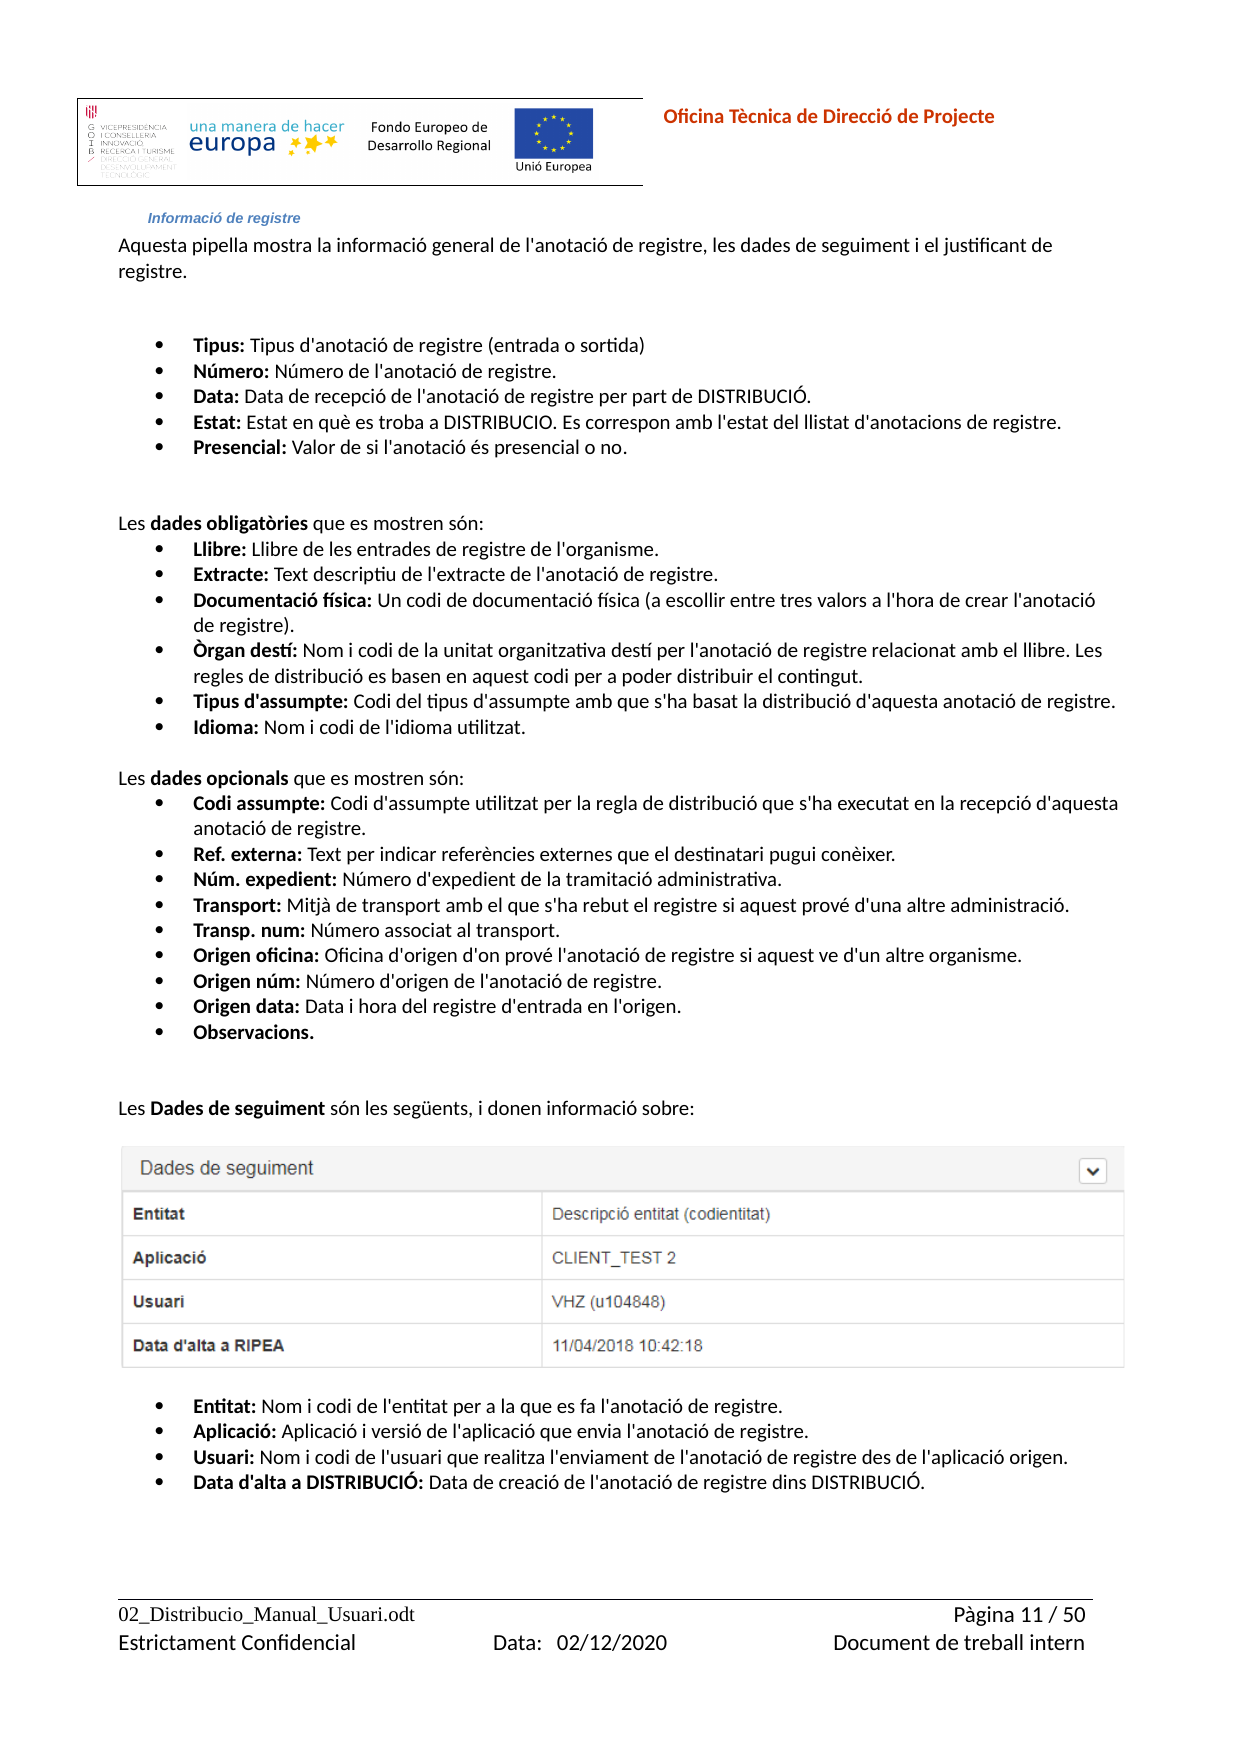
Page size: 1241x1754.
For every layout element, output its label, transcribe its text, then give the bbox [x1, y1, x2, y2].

picture [82, 103, 181, 180]
text Aquesta pipella mostra la informació general de l'anotació de registre, les dades de seguiment i el justificant de registre. [118, 232, 1122, 283]
list Origen data: Data i hora del registre d'entrada en l'origen. [156, 993, 1122, 1019]
list Tipus: Tipus d'anotació de registre (entrada o sortida) [156, 333, 1122, 358]
list Entitat: Nom i codi de l'entitat per a la que es fa l'anotació de registre. [156, 1393, 1122, 1419]
text Les Dades de seguiment són les següents, i donen informació sobre: [118, 1095, 1122, 1121]
text Les dades obligatòries que es mostren són: [118, 511, 1122, 536]
list Codi assumpte: Codi d'assumpte utilitzat per la regla de distribució que s'ha executat en la recepció d'aquesta anotació de registre. [156, 790, 1122, 841]
list Data: Data de recepció de l'anotació de registre per part de DISTRIBUCIÓ. [156, 383, 1122, 409]
list Llibre: Llibre de les entrades de registre de l'organisme. [156, 536, 1122, 561]
picture [187, 103, 599, 180]
list Núm. expedient: Número d'expedient de la tramitació administrativa. [156, 866, 1122, 892]
list Documentació física: Un codi de documentació física (a escollir entre tres valors a l'hora de crear l'anotació de registre). [156, 587, 1122, 638]
list Origen núm: Número d'origen de l'anotació de registre. [156, 968, 1122, 993]
list Usuari: Nom i codi de l'usuari que realitza l'enviament de l'anotació de registre des de l'aplicació origen. [156, 1444, 1122, 1469]
list Estat: Estat en què es troba a DISTRIBUCIO. Es correspon amb l'estat del llistat d'anotacions de registre. [156, 409, 1122, 434]
list Observacions. [156, 1019, 1122, 1044]
list Extracte: Text descriptiu de l'extracte de l'anotació de registre. [156, 561, 1122, 587]
list Origen oficina: Oficina d'origen d'on prové l'anotació de registre si aquest ve d'un altre organisme. [156, 943, 1122, 968]
list Òrgan destí: Nom i codi de la unitat organitzativa destí per l'anotació de registre relacionat amb el llibre. Les regles de distribució es basen en aquest codi per a poder distribuir el contingut. [156, 638, 1122, 688]
list Presencial: Valor de si l'anotació és presencial o no. [156, 434, 1122, 460]
list Idioma: Nom i codi de l'idioma utilitzat. [156, 714, 1122, 739]
picture [121, 1146, 1125, 1368]
list Transp. num: Número associat al transport. [156, 917, 1122, 943]
list Transport: Mitjà de transport amb el que s'ha rebut el registre si aquest prové d'una altre administració. [156, 892, 1122, 917]
list Número: Número de l'anotació de registre. [156, 358, 1122, 383]
list Ref. externa: Text per indicar referències externes que el destinatari pugui conèixer. [156, 841, 1122, 866]
list Data d'alta a DISTRIBUCIÓ: Data de creació de l'anotació de registre dins DISTRIBUCIÓ. [156, 1469, 1122, 1495]
list Tipus d'assumpte: Codi del tipus d'assumpte amb que s'ha basat la distribució d'aquesta anotació de registre. [156, 688, 1122, 714]
subtitle Informació de registre [148, 209, 1122, 226]
list Aplicació: Aplicació i versió de l'aplicació que envia l'anotació de registre. [156, 1419, 1122, 1444]
text Les dades opcionals que es mostren són: [118, 765, 1122, 790]
